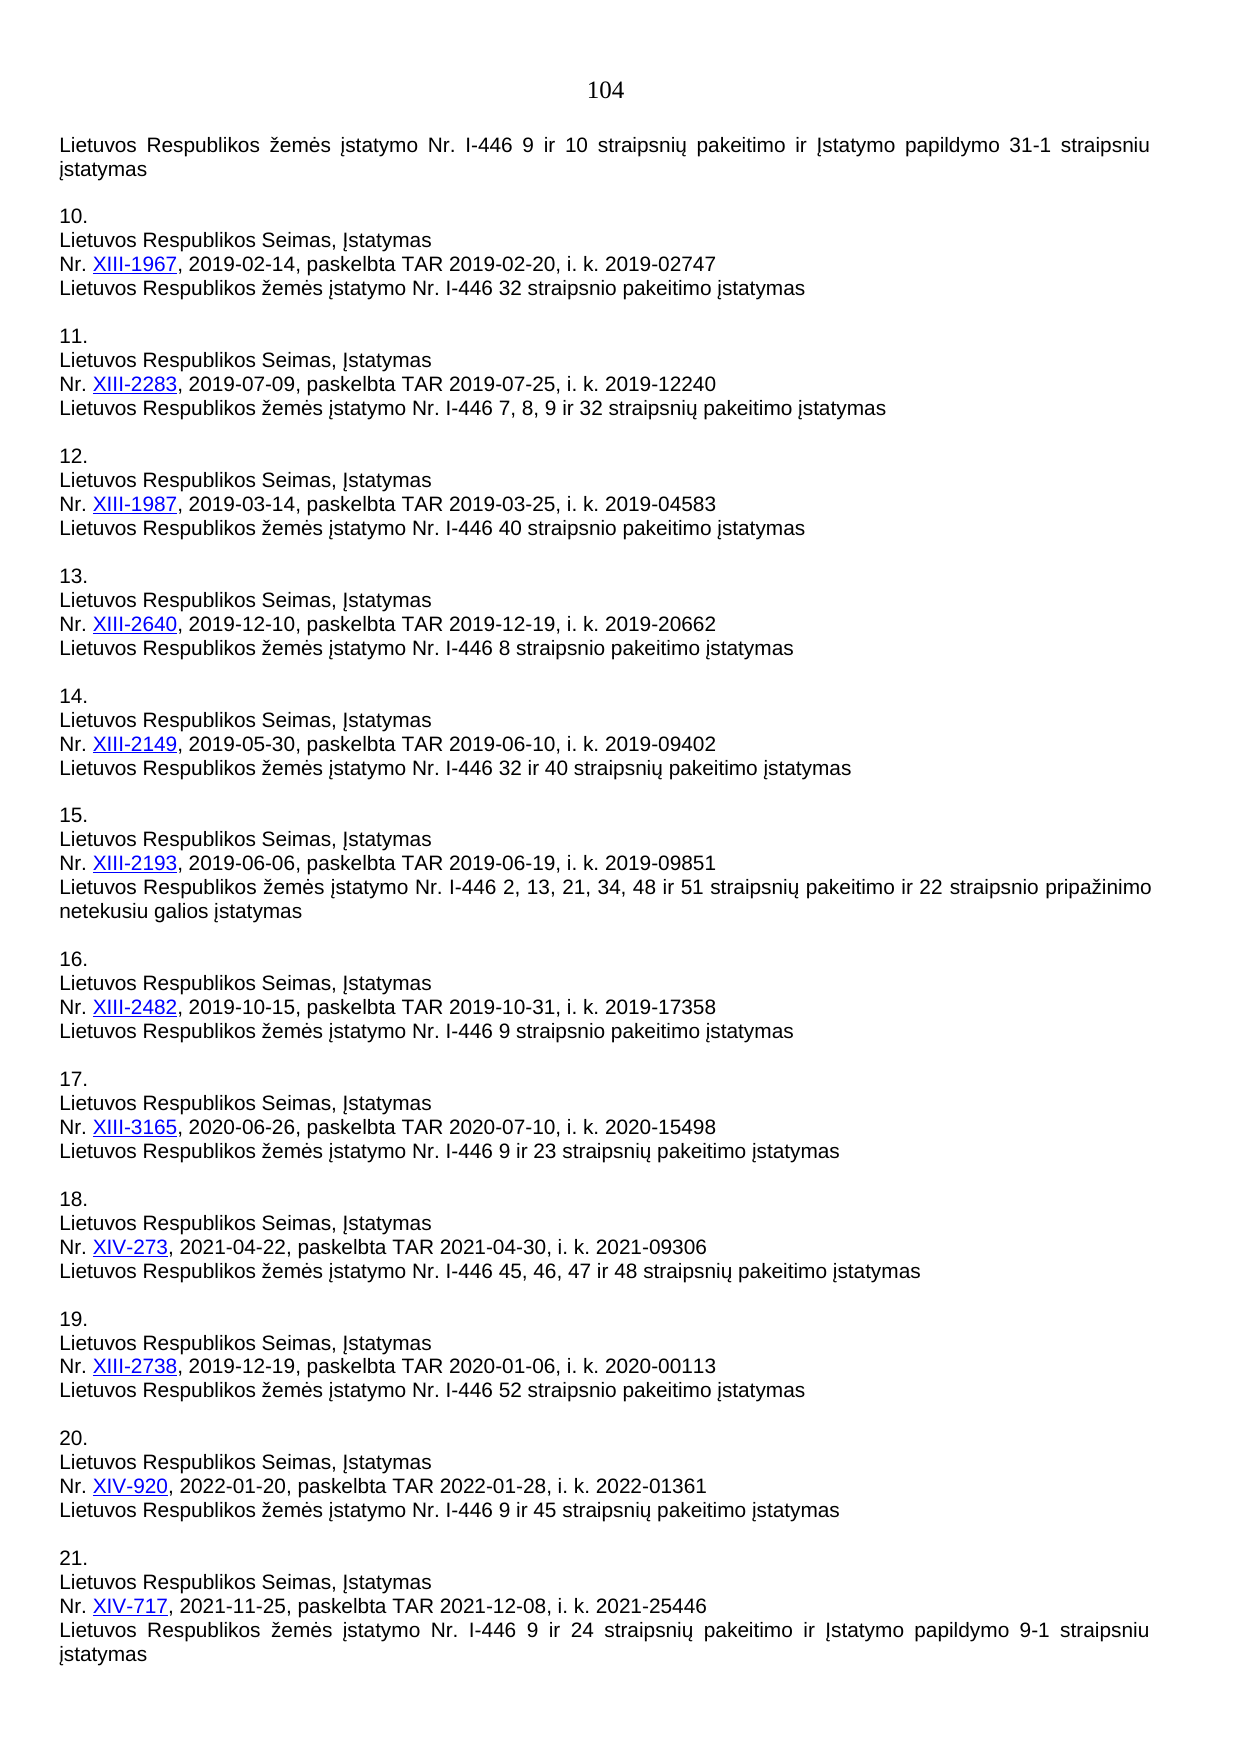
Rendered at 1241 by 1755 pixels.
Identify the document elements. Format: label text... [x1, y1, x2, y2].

text 13. [59, 564, 1152, 588]
text Nr. XIII-2283, 2019-07-09, paskelbta TAR 2019-07-25, i. k. 2019-12240 [59, 372, 1152, 396]
text Nr. XIV-273, 2021-04-22, paskelbta TAR 2021-04-30, i. k. 2021-09306 [59, 1234, 1152, 1258]
text Lietuvos Respublikos žemės įstatymo Nr. I-446 8 straipsnio pakeitimo įstatymas [59, 636, 1152, 659]
text Nr. XIII-2640, 2019-12-10, paskelbta TAR 2019-12-19, i. k. 2019-20662 [59, 612, 1152, 636]
text Nr. XIII-2482, 2019-10-15, paskelbta TAR 2019-10-31, i. k. 2019-17358 [59, 995, 1152, 1019]
text Lietuvos Respublikos žemės įstatymo Nr. I-446 9 ir 23 straipsnių pakeitimo įstatymas [59, 1139, 1152, 1163]
text Lietuvos Respublikos Seimas, Įstatymas [59, 827, 1152, 851]
text Lietuvos Respublikos žemės įstatymo Nr. I-446 32 ir 40 straipsnių pakeitimo įstatymas [59, 755, 1152, 779]
text Lietuvos Respublikos žemės įstatymo Nr. I-446 9 ir 24 straipsnių pakeitimo ir Įstatymo papildymo 9-1 straipsniu įstatymas [59, 1618, 1152, 1666]
text Lietuvos Respublikos žemės įstatymo Nr. I-446 40 straipsnio pakeitimo įstatymas [59, 516, 1152, 540]
text Lietuvos Respublikos Seimas, Įstatymas [59, 1091, 1152, 1115]
text 12. [59, 444, 1152, 468]
text Lietuvos Respublikos Seimas, Įstatymas [59, 1330, 1152, 1354]
text Lietuvos Respublikos Seimas, Įstatymas [59, 1450, 1152, 1474]
text Nr. XIV-920, 2022-01-20, paskelbta TAR 2022-01-28, i. k. 2022-01361 [59, 1474, 1152, 1498]
text 17. [59, 1067, 1152, 1091]
text 16. [59, 947, 1152, 971]
text Lietuvos Respublikos Seimas, Įstatymas [59, 1570, 1152, 1594]
text 20. [59, 1426, 1152, 1450]
text Nr. XIII-2193, 2019-06-06, paskelbta TAR 2019-06-19, i. k. 2019-09851 [59, 851, 1152, 875]
text Nr. XIV-717, 2021-11-25, paskelbta TAR 2021-12-08, i. k. 2021-25446 [59, 1594, 1152, 1618]
text Lietuvos Respublikos Seimas, Įstatymas [59, 228, 1152, 252]
text 15. [59, 803, 1152, 827]
text Nr. XIII-2149, 2019-05-30, paskelbta TAR 2019-06-10, i. k. 2019-09402 [59, 731, 1152, 755]
text 18. [59, 1187, 1152, 1211]
text Lietuvos Respublikos žemės įstatymo Nr. I-446 45, 46, 47 ir 48 straipsnių pakeitimo įstatymas [59, 1258, 1152, 1282]
text Lietuvos Respublikos žemės įstatymo Nr. I-446 9 ir 10 straipsnių pakeitimo ir Įstatymo papildymo 31-1 straipsniu įstatymas [59, 132, 1152, 180]
text Nr. XIII-3165, 2020-06-26, paskelbta TAR 2020-07-10, i. k. 2020-15498 [59, 1115, 1152, 1139]
text Lietuvos Respublikos Seimas, Įstatymas [59, 971, 1152, 995]
text 11. [59, 324, 1152, 348]
text 10. [59, 204, 1152, 228]
text 19. [59, 1306, 1152, 1330]
text Lietuvos Respublikos Seimas, Įstatymas [59, 468, 1152, 492]
text Nr. XIII-1987, 2019-03-14, paskelbta TAR 2019-03-25, i. k. 2019-04583 [59, 492, 1152, 516]
text Lietuvos Respublikos žemės įstatymo Nr. I-446 9 straipsnio pakeitimo įstatymas [59, 1019, 1152, 1043]
text 14. [59, 683, 1152, 707]
text Lietuvos Respublikos žemės įstatymo Nr. I-446 32 straipsnio pakeitimo įstatymas [59, 276, 1152, 300]
text Lietuvos Respublikos žemės įstatymo Nr. I-446 2, 13, 21, 34, 48 ir 51 straipsnių pakeitimo ir 22 straipsnio pripažinimo netekusiu galios įstatymas [59, 875, 1152, 923]
text Nr. XIII-2738, 2019-12-19, paskelbta TAR 2020-01-06, i. k. 2020-00113 [59, 1354, 1152, 1378]
text 21. [59, 1546, 1152, 1570]
text Lietuvos Respublikos Seimas, Įstatymas [59, 588, 1152, 612]
text Lietuvos Respublikos Seimas, Įstatymas [59, 348, 1152, 372]
text Lietuvos Respublikos žemės įstatymo Nr. I-446 9 ir 45 straipsnių pakeitimo įstatymas [59, 1498, 1152, 1522]
text Lietuvos Respublikos žemės įstatymo Nr. I-446 52 straipsnio pakeitimo įstatymas [59, 1378, 1152, 1402]
text Lietuvos Respublikos žemės įstatymo Nr. I-446 7, 8, 9 ir 32 straipsnių pakeitimo įstatymas [59, 396, 1152, 420]
text Lietuvos Respublikos Seimas, Įstatymas [59, 707, 1152, 731]
text Lietuvos Respublikos Seimas, Įstatymas [59, 1211, 1152, 1234]
text Nr. XIII-1967, 2019-02-14, paskelbta TAR 2019-02-20, i. k. 2019-02747 [59, 252, 1152, 276]
